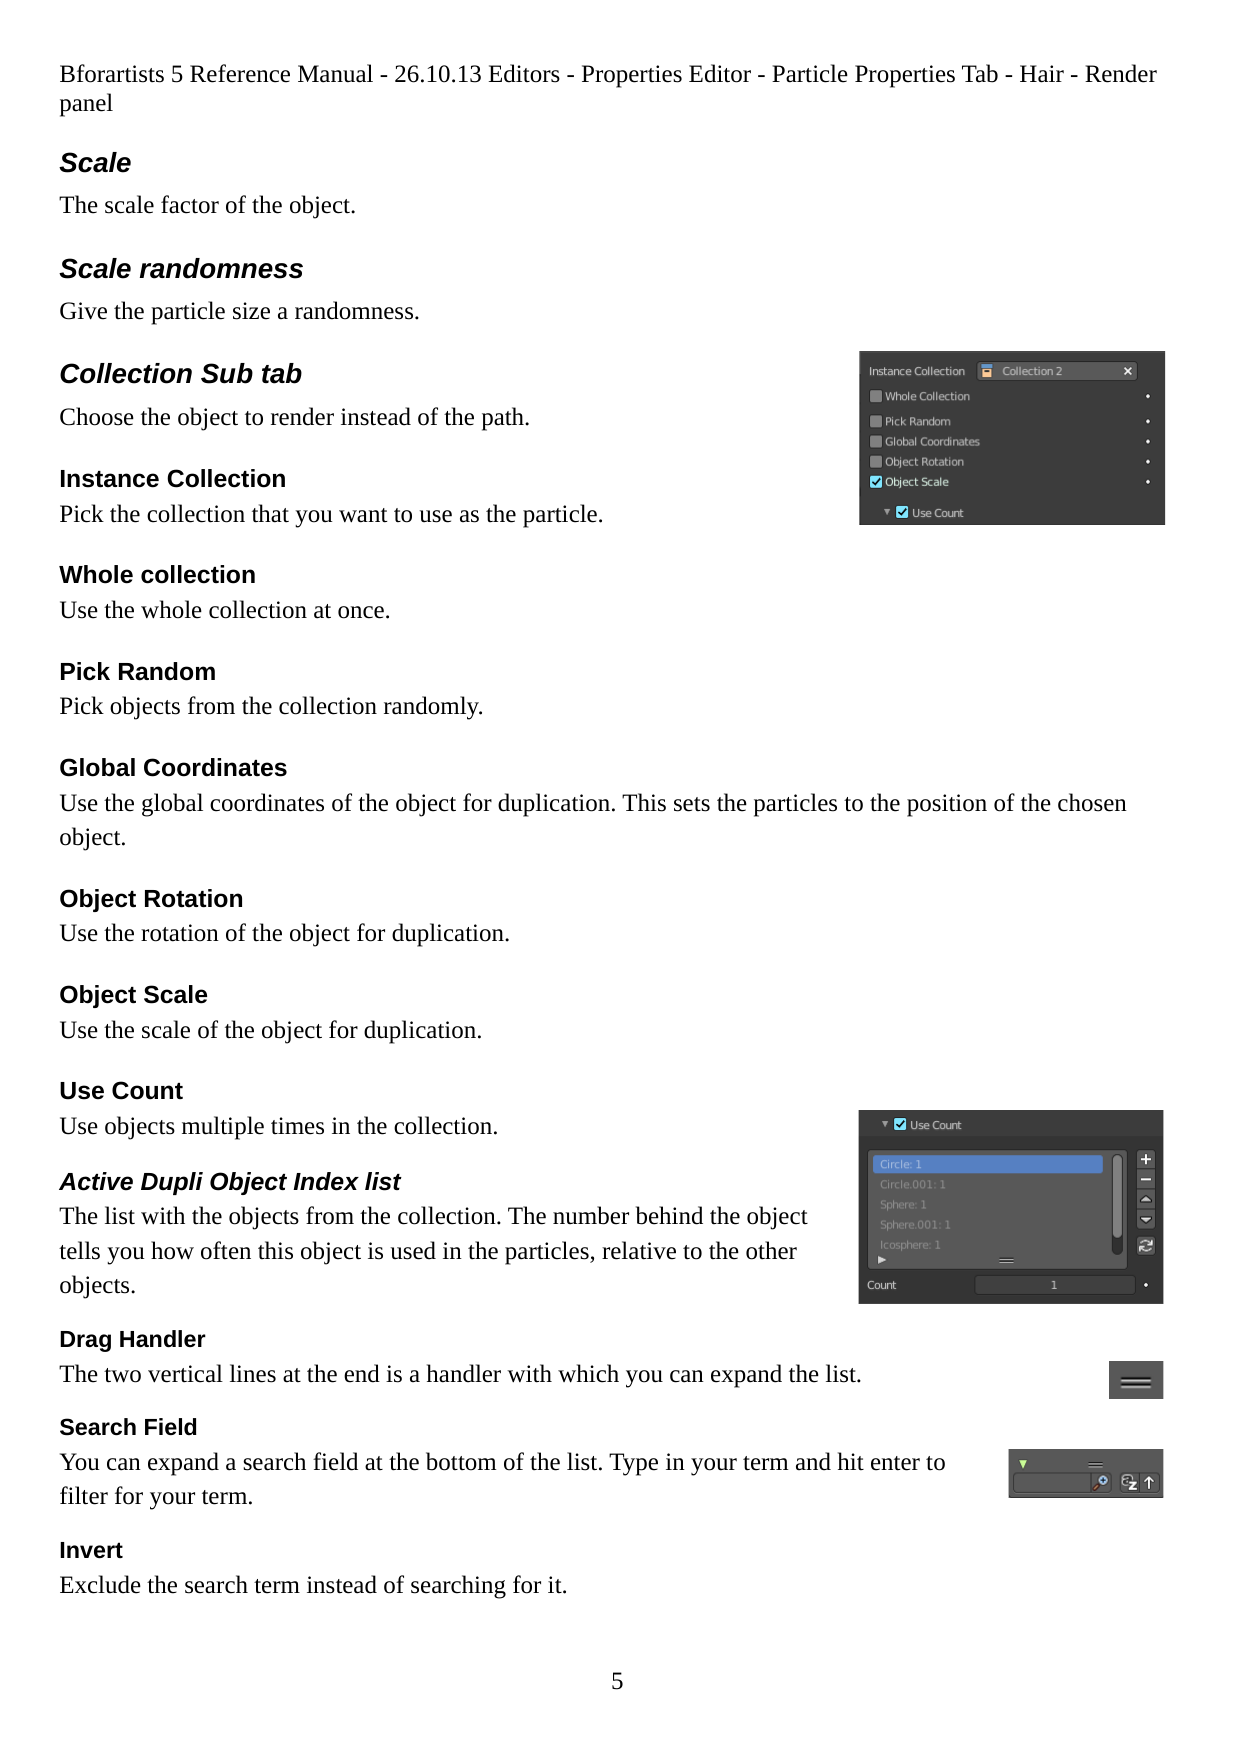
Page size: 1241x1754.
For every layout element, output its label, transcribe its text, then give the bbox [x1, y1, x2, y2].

subtitle Invert [59, 1537, 1181, 1563]
subtitle Object Scale [59, 980, 1181, 1009]
text The list with the objects from the collection. The number behind the object tells you how often this object is used in the particles, relative to the other objects. [59, 1201, 858, 1299]
picture [859, 351, 1166, 525]
subtitle Pick Random [59, 657, 1181, 685]
text The scale factor of the object. [59, 190, 1181, 219]
subtitle Collection Sub tab [59, 358, 859, 390]
picture [1008, 1449, 1164, 1498]
text The two vertical lines at the end is a handler with which you can expand the list. [59, 1359, 1181, 1387]
subtitle Search Field [59, 1414, 1181, 1441]
picture [1109, 1361, 1164, 1399]
subtitle [1166, 358, 1181, 390]
subtitle Scale randomness [59, 252, 1181, 284]
text Use the whole collection at once. [59, 595, 1181, 624]
text Exclude the search term instead of searching for it. [59, 1570, 1181, 1598]
text Use objects multiple times in the collection. [59, 1111, 858, 1140]
text Choose the object to render instead of the path. [59, 402, 859, 431]
subtitle Use Count [59, 1076, 1181, 1105]
subtitle Global Coordinates [59, 753, 1181, 781]
subtitle Object Rotation [59, 884, 1181, 912]
subtitle Instance Collection [59, 464, 859, 492]
text Pick objects from the collection randomly. [59, 691, 1181, 720]
subtitle [1166, 464, 1181, 492]
subtitle Active Dupli Object Index list [59, 1167, 858, 1195]
subtitle Drag Handler [59, 1326, 1181, 1352]
picture [858, 1110, 1164, 1304]
text Use the global coordinates of the object for duplication. This sets the particles to the position of the chosen object. [59, 788, 1181, 851]
text You can expand a search field at the bottom of the list. Type in your term and hit enter to filter for your term. [59, 1447, 1181, 1510]
text Pick the collection that you want to use as the particle. [59, 499, 1181, 527]
text Give the particle size a randomness. [59, 296, 1181, 325]
subtitle Scale [59, 146, 1181, 178]
subtitle Whole collection [59, 560, 1181, 589]
text Use the rotation of the object for duplication. [59, 918, 1181, 947]
text Use the scale of the object for duplication. [59, 1015, 1181, 1044]
